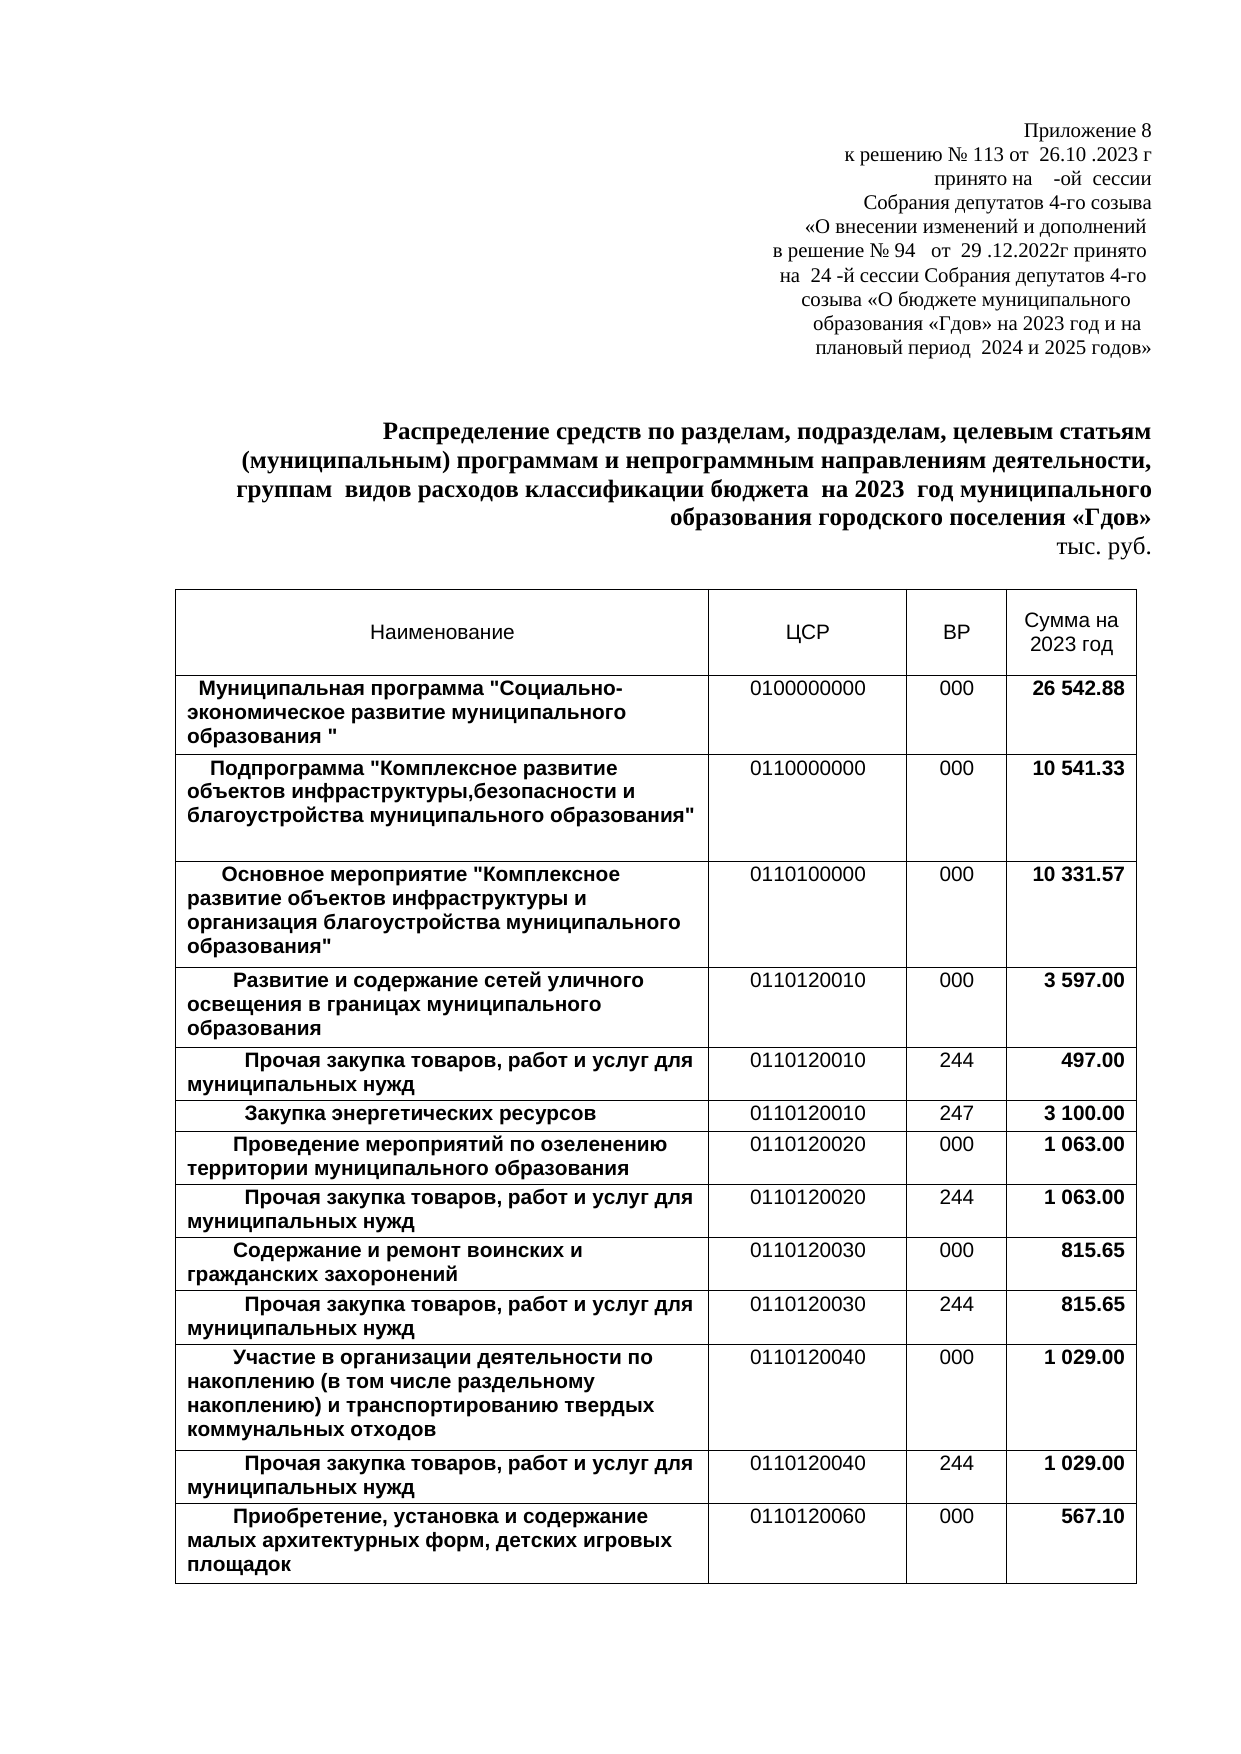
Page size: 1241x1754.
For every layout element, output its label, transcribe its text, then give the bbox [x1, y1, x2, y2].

table_cell Закупка энергетических ресурсов [176, 1101, 708, 1131]
table_cell 244 [907, 1291, 1006, 1343]
table_cell 0110120040 [709, 1345, 906, 1450]
table_cell Содержание и ремонт воинских и гражданских захоронений [176, 1238, 708, 1290]
table_cell 000 [907, 968, 1006, 1047]
table_cell Приобретение, установка и содержание малых архитектурных форм, детских игровых площадок [176, 1504, 708, 1582]
text тыс. руб. [177, 531, 1152, 560]
table_cell 26 542.88 [1007, 676, 1136, 754]
text на 24 -й сессии Собрания депутатов 4-го [177, 262, 1152, 287]
table_cell 1 063.00 [1007, 1185, 1136, 1237]
table_header ВР [907, 590, 1006, 675]
table_cell Развитие и содержание сетей уличного освещения в границах муниципального образования [176, 968, 708, 1047]
table_cell Подпрограмма "Комплексное развитие объектов инфраструктуры,безопасности и благоустройства муниципального образования" [176, 755, 708, 861]
table_cell 3 100.00 [1007, 1101, 1136, 1131]
table_cell 1 029.00 [1007, 1345, 1136, 1450]
table_cell 0110120030 [709, 1238, 906, 1290]
table_cell 000 [907, 1238, 1006, 1290]
table_cell 10 331.57 [1007, 862, 1136, 967]
table_cell Проведение мероприятий по озеленению территории муниципального образования [176, 1132, 708, 1184]
table_header ЦСР [709, 590, 906, 675]
table_cell 0110120010 [709, 1101, 906, 1131]
table_cell 000 [907, 1132, 1006, 1184]
table_cell 0110100000 [709, 862, 906, 967]
text в решение № 94 от 29 .12.2022г принято [177, 238, 1152, 262]
table_cell Муниципальная программа "Социально-экономическое развитие муниципального образования " [176, 676, 708, 754]
table_cell 244 [907, 1451, 1006, 1503]
table_cell 0110120010 [709, 968, 906, 1047]
table_cell Участие в организации деятельности по накоплению (в том числе раздельному накоплению) и транспортированию твердых коммунальных отходов [176, 1345, 708, 1450]
table_cell 1 029.00 [1007, 1451, 1136, 1503]
table_cell 0110120060 [709, 1504, 906, 1582]
table_cell Основное мероприятие "Комплексное развитие объектов инфраструктуры и организация благоустройства муниципального образования" [176, 862, 708, 967]
table_cell 000 [907, 1504, 1006, 1582]
table_cell Прочая закупка товаров, работ и услуг для муниципальных нужд [176, 1048, 708, 1100]
table_cell 000 [907, 1345, 1006, 1450]
table_cell 3 597.00 [1007, 968, 1136, 1047]
table_cell 0100000000 [709, 676, 906, 754]
table_cell 0110120030 [709, 1291, 906, 1343]
text «О внесении изменений и дополнений [177, 214, 1152, 238]
table_cell 0110120020 [709, 1132, 906, 1184]
table_header Сумма на 2023 год [1007, 590, 1136, 675]
table_cell Прочая закупка товаров, работ и услуг для муниципальных нужд [176, 1451, 708, 1503]
table_cell 0110000000 [709, 755, 906, 861]
table_cell 0110120020 [709, 1185, 906, 1237]
table_cell 815.65 [1007, 1291, 1136, 1343]
table_cell 000 [907, 676, 1006, 754]
text Собрания депутатов 4-го созыва [177, 190, 1152, 214]
text плановый период 2024 и 2025 годов» [177, 335, 1152, 359]
text Приложение 8 [177, 118, 1152, 142]
text принято на -ой сессии [177, 166, 1152, 190]
table_header Наименование [176, 590, 708, 675]
table_cell 567.10 [1007, 1504, 1136, 1582]
table_cell 10 541.33 [1007, 755, 1136, 861]
text к решению № 113 от 26.10 .2023 г [177, 142, 1152, 166]
table_cell 000 [907, 755, 1006, 861]
table_cell Прочая закупка товаров, работ и услуг для муниципальных нужд [176, 1185, 708, 1237]
table_cell 244 [907, 1048, 1006, 1100]
text образования «Гдов» на 2023 год и на [177, 311, 1152, 335]
table_cell 815.65 [1007, 1238, 1136, 1290]
text созыва «О бюджете муниципального [177, 287, 1152, 311]
table_cell 247 [907, 1101, 1006, 1131]
table_cell 0110120040 [709, 1451, 906, 1503]
table_cell 497.00 [1007, 1048, 1136, 1100]
table_cell 244 [907, 1185, 1006, 1237]
table_cell 000 [907, 862, 1006, 967]
text Распределение средств по разделам, подразделам, целевым статьям (муниципальным) программам и непрограммным направлениям деятельности, группам видов расходов классификации бюджета на 2023 год муниципального образования городского поселения «Гдов» [177, 416, 1152, 531]
table_cell 1 063.00 [1007, 1132, 1136, 1184]
table_cell Прочая закупка товаров, работ и услуг для муниципальных нужд [176, 1291, 708, 1343]
table_cell 0110120010 [709, 1048, 906, 1100]
